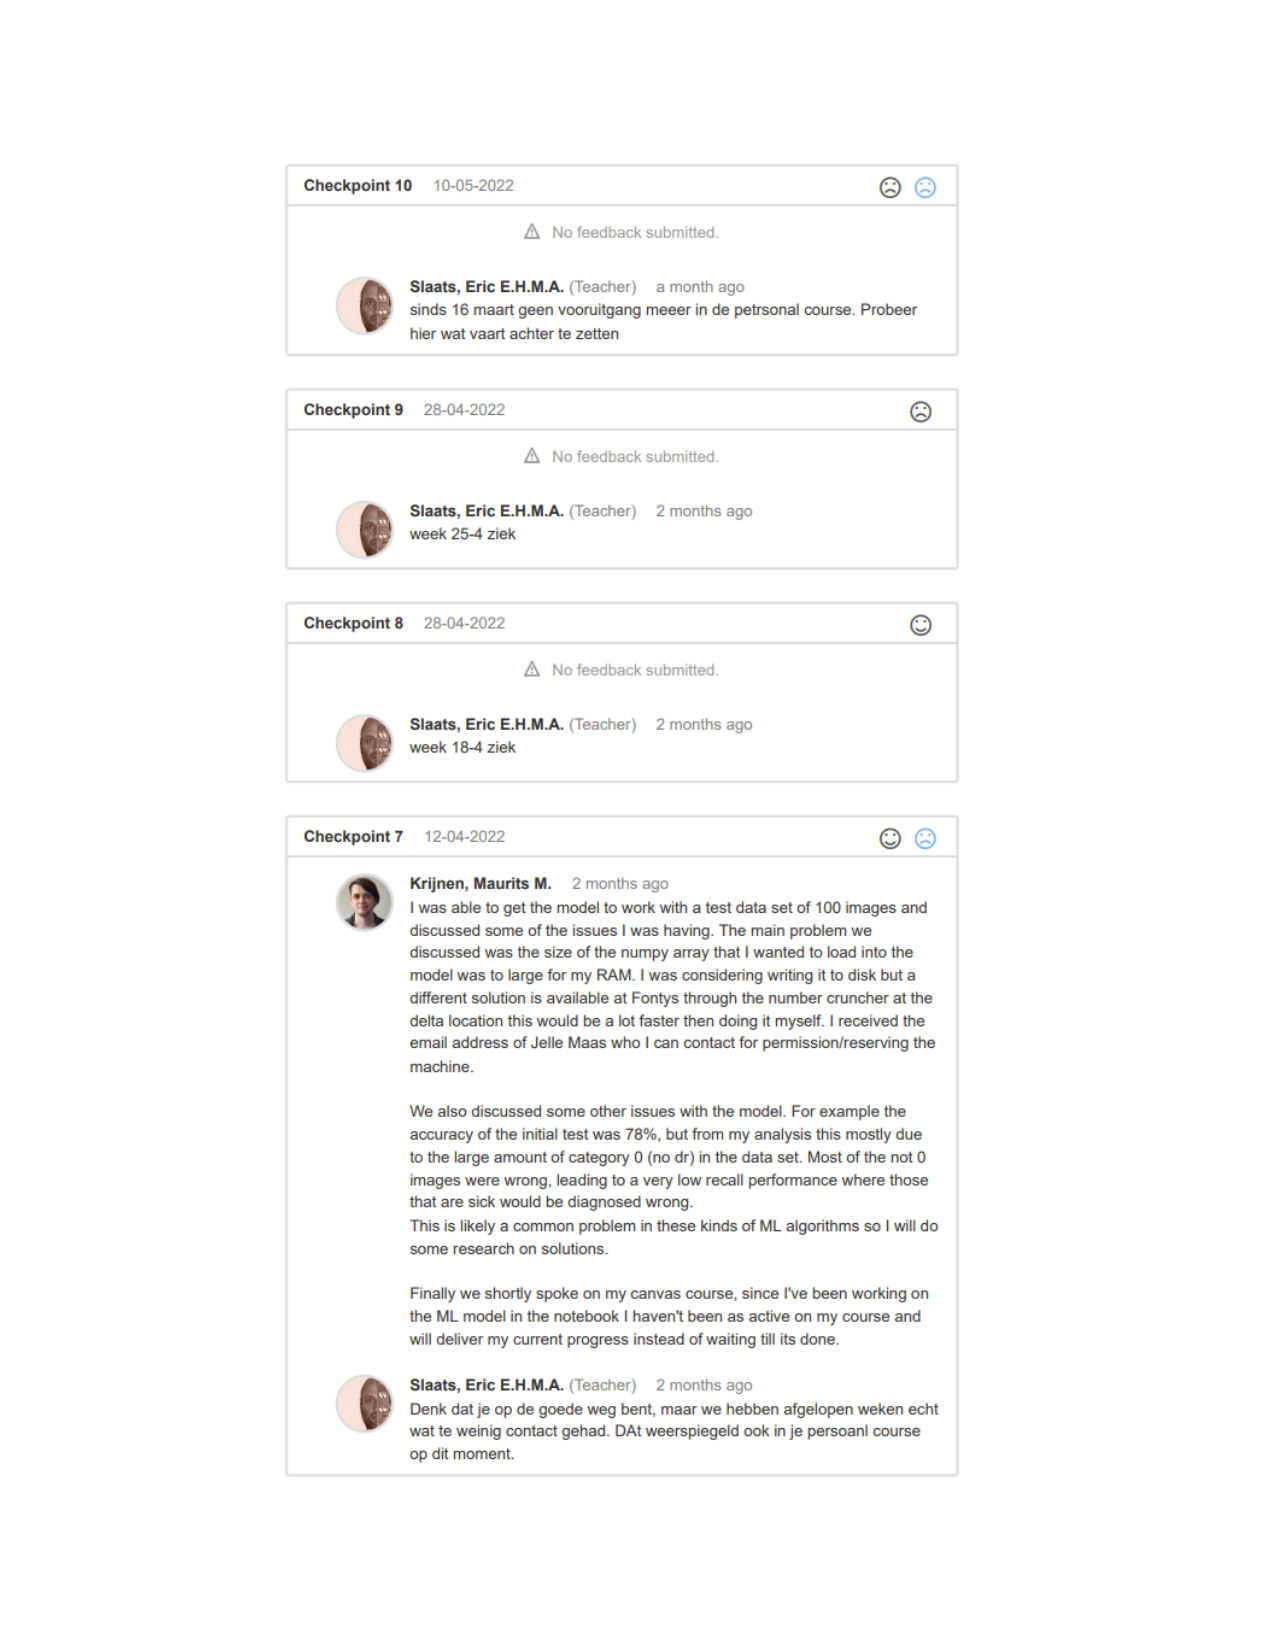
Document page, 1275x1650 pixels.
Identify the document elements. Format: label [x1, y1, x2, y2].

picture [260, 156, 967, 1487]
